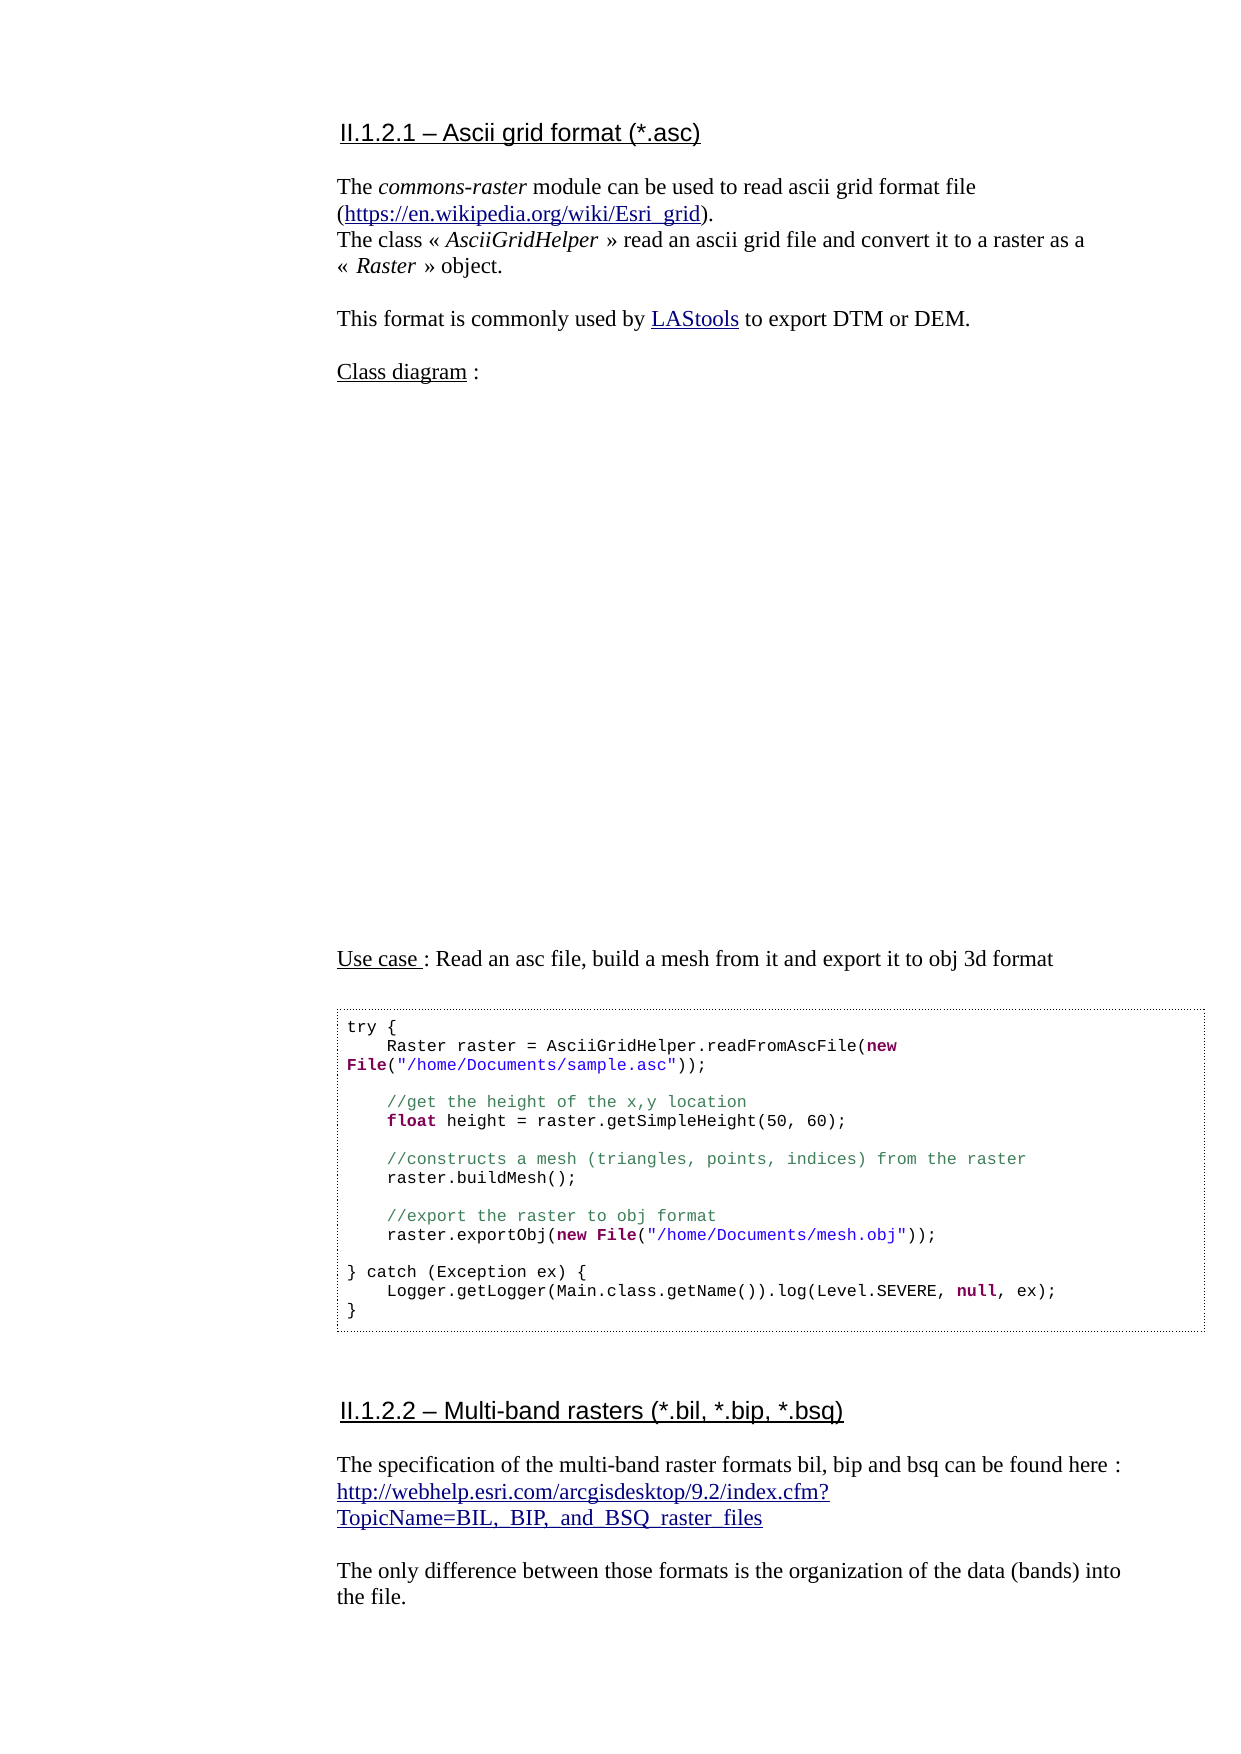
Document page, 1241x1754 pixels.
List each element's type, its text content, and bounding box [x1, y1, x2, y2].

text //get the height of the x,y location [347, 1094, 1195, 1113]
text The only difference between those formats is the organization of the data (bands) into the file. [337, 1557, 1122, 1609]
text float height = raster.getSimpleHeight(50, 60); [347, 1113, 1195, 1132]
text } catch (Exception ex) { [347, 1264, 1195, 1283]
text The specification of the multi-band raster formats bil, bip and bsq can be found here : [337, 1451, 1122, 1478]
text //export the raster to obj format [347, 1207, 1195, 1226]
text Logger.getLogger(Main.class.getName()).log(Level.SEVERE, null, ex); [347, 1283, 1195, 1301]
text This format is commonly used by LAStools to export DTM or DEM. [337, 305, 1122, 331]
text try { [347, 1019, 1195, 1037]
text Class diagram : [337, 358, 1122, 384]
text //constructs a mesh (triangles, points, indices) from the raster [347, 1151, 1195, 1169]
text II.1.2.2 – Multi-band rasters (*.bil, *.bip, *.bsq) [339, 1396, 1122, 1425]
text http://webhelp.esri.com/arcgisdesktop/9.2/index.cfm?TopicName=BIL,_BIP,_and_BSQ_raster_files [337, 1478, 1122, 1531]
text Raster raster = AsciiGridHelper.readFromAscFile(new File("/home/Documents/sample.asc")); [347, 1037, 1195, 1075]
text raster.exportObj(new File("/home/Documents/mesh.obj")); [347, 1226, 1195, 1245]
text The class « AsciiGridHelper » read an ascii grid file and convert it to a raster as a « Raster » object. [337, 226, 1122, 279]
text raster.buildMesh(); [347, 1169, 1195, 1188]
text } [347, 1301, 1195, 1320]
text The commons-raster module can be used to read ascii grid format file (https://en.wikipedia.org/wiki/Esri_grid). [337, 173, 1122, 226]
text Use case : Read an asc file, build a mesh from it and export it to obj 3d format [337, 945, 1122, 971]
text II.1.2.1 – Ascii grid format (*.asc) [339, 118, 1122, 147]
